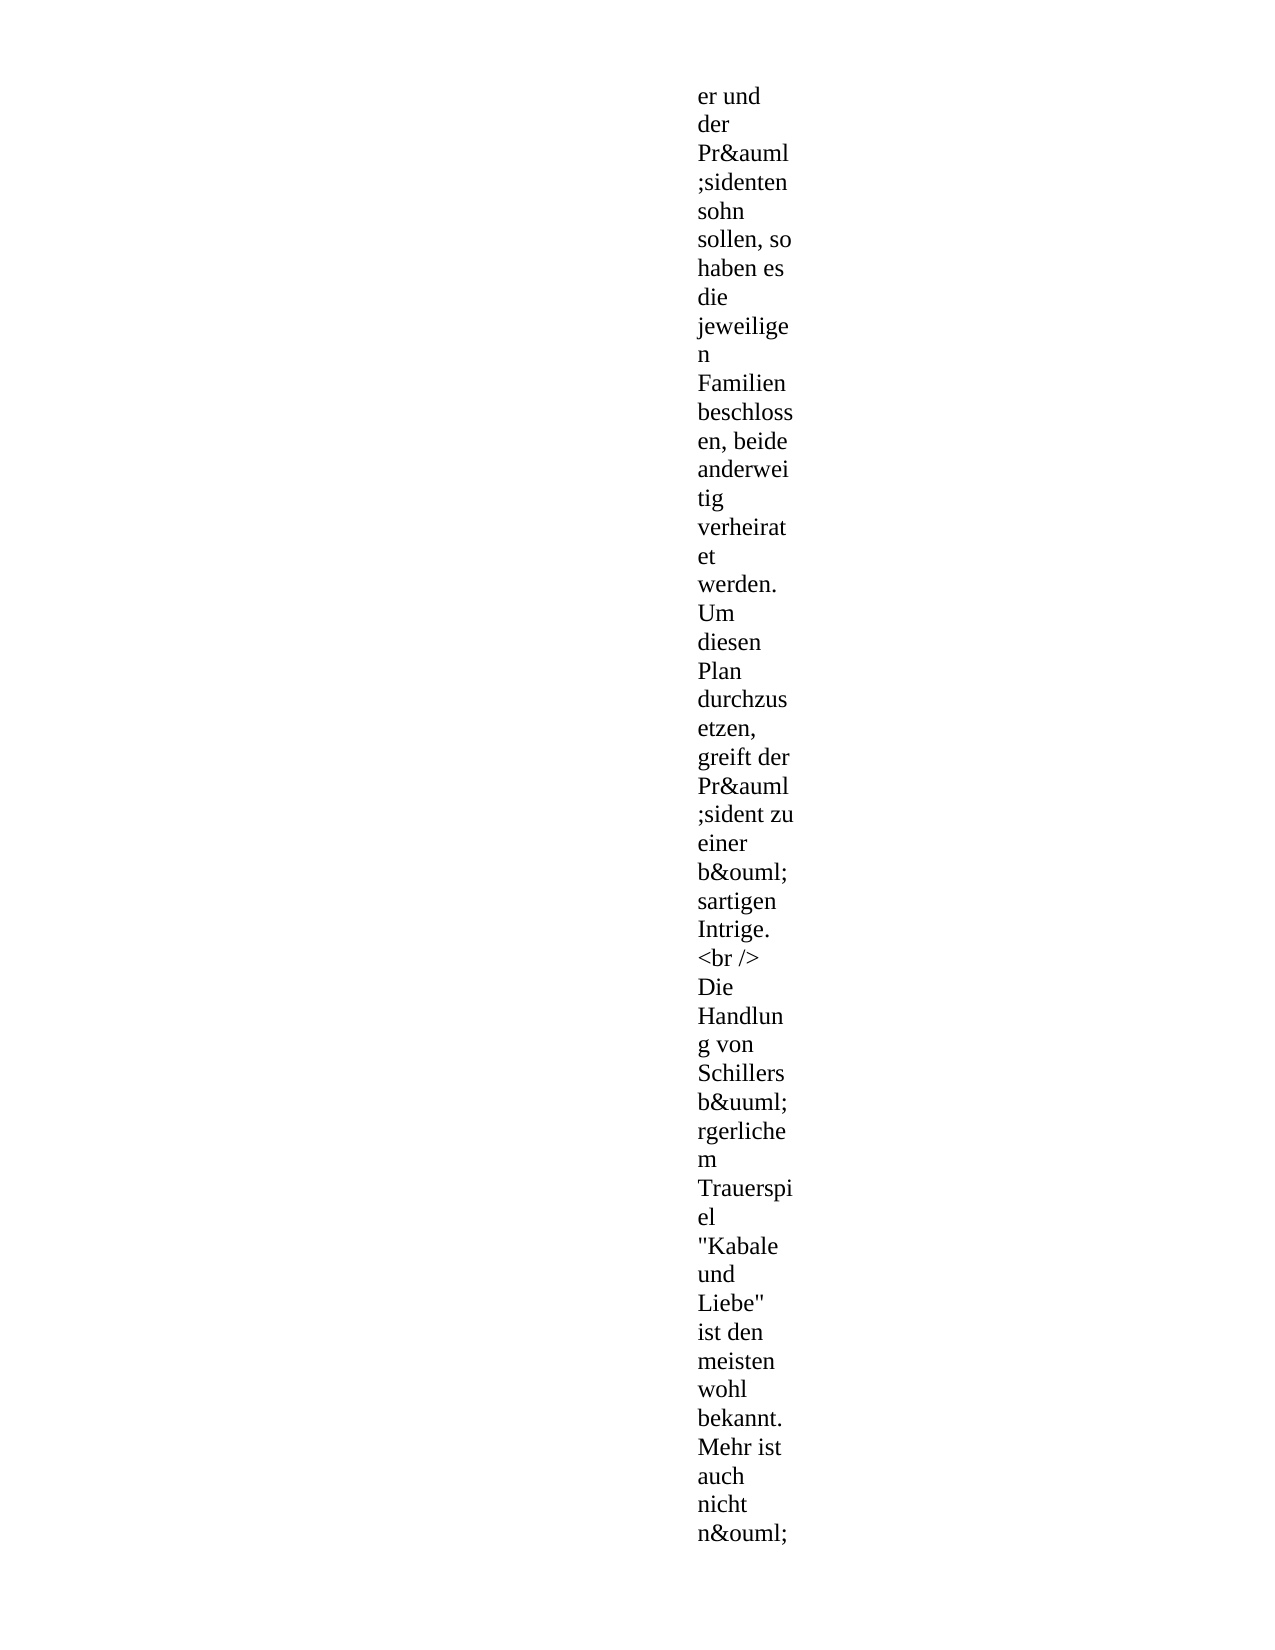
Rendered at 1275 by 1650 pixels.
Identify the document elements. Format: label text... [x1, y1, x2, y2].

table_cell [367, 75, 475, 1553]
table_cell [150, 75, 258, 1553]
table_cell [475, 75, 583, 1553]
table_cell [583, 75, 692, 1553]
table_cell [258, 75, 367, 1553]
table_cell [908, 75, 1017, 1553]
table_cell [800, 75, 908, 1553]
table_cell [1017, 75, 1125, 1553]
table_cell er und der Pr&auml;sidentensohn sollen, so haben es die jeweiligen Familien beschlossen, beide anderweitig verheiratet werden. Um diesen Plan durchzusetzen, greift der Pr&auml;sident zu einer b&ouml;sartigen Intrige. <br /> Die Handlung von Schillers b&uuml;rgerlichem Trauerspiel "Kabale und Liebe" ist den meisten wohl bekannt. Mehr ist auch nicht n&ouml; [692, 75, 800, 1553]
